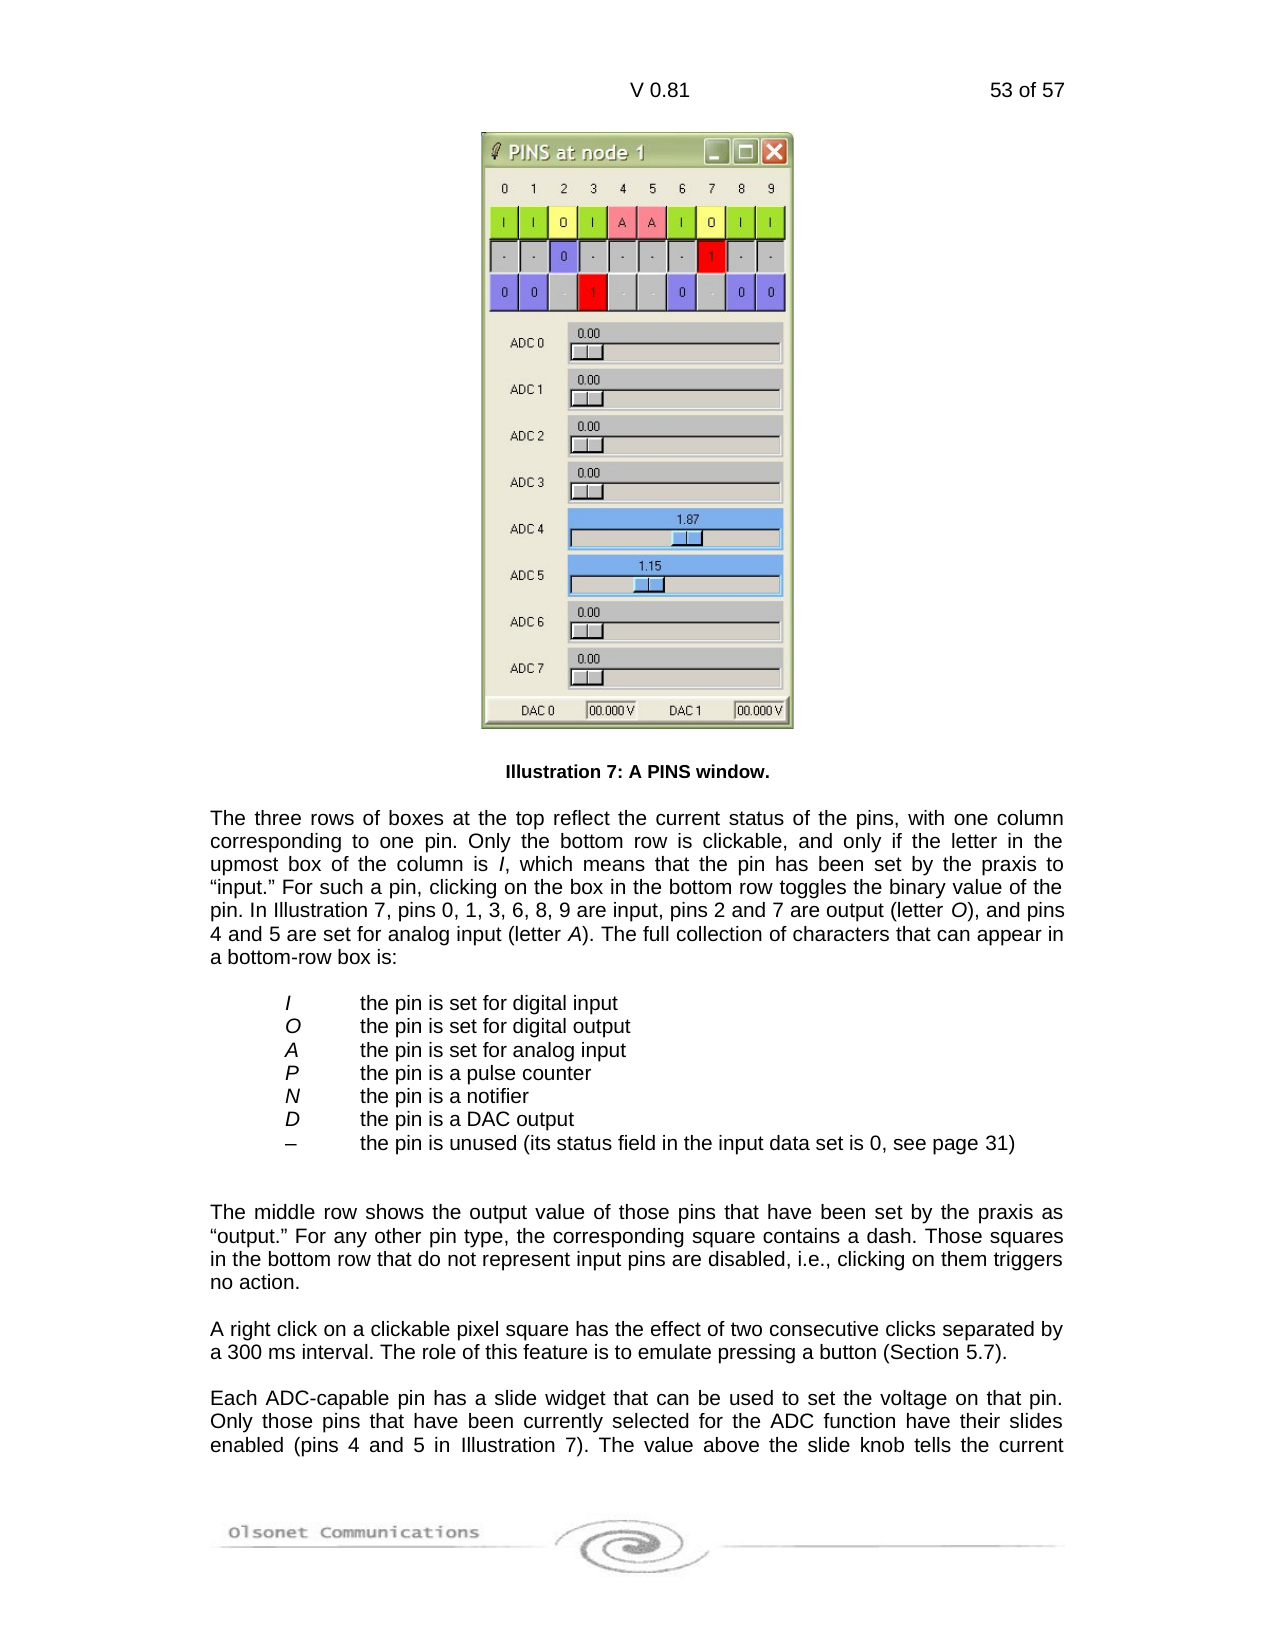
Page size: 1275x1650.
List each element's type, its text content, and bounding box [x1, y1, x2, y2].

text O the pin is set for digital output [285, 1015, 1065, 1038]
text The three rows of boxes at the top reflect the current status of the pins, with one column corresponding to one pin. Only the bottom row is clickable, and only if the letter in the upmost box of the column is I, which means that the pin has been set by the praxis to “input.” For such a pin, clicking on the box in the bottom row toggles the binary value of the pin. In Illustration 7, pins 0, 1, 3, 6, 8, 9 are input, pins 2 and 7 are output (letter O), and pins 4 and 5 are set for analog input (letter A). The full collection of characters that can appear in a bottom-row box is: [210, 806, 1065, 969]
text Each ADC-capable pin has a slide widget that can be used to set the voltage on that pin. Only those pins that have been currently selected for the ADC function have their slides enabled (pins 4 and 5 in Illustration 7). The value above the slide knob tells the current [210, 1387, 1065, 1456]
text – the pin is unused (its status field in the input data set is 0, see page 32) [285, 1131, 1065, 1154]
text The middle row shows the output value of those pins that have been set by the praxis as “output.” For any other pin type, the corresponding square contains a dash. Those squares in the bottom row that do not represent input pins are disabled, i.e., clicking on them triggers no action. [210, 1201, 1065, 1294]
text Illustration 7: A PINS window. [481, 762, 794, 783]
text P the pin is a pulse counter [285, 1062, 1065, 1085]
picture [210, 1504, 1065, 1596]
text A the pin is set for analog input [285, 1038, 1065, 1062]
text D the pin is a DAC output [285, 1108, 1065, 1131]
text N the pin is a notifier [285, 1085, 1065, 1108]
picture [481, 132, 794, 729]
text I the pin is set for digital input [285, 992, 1065, 1015]
text A right click on a clickable pixel square has the effect of two consecutive clicks separated by a 300 ms interval. The role of this feature is to emulate pressing a button (Section 5.7). [210, 1317, 1065, 1363]
